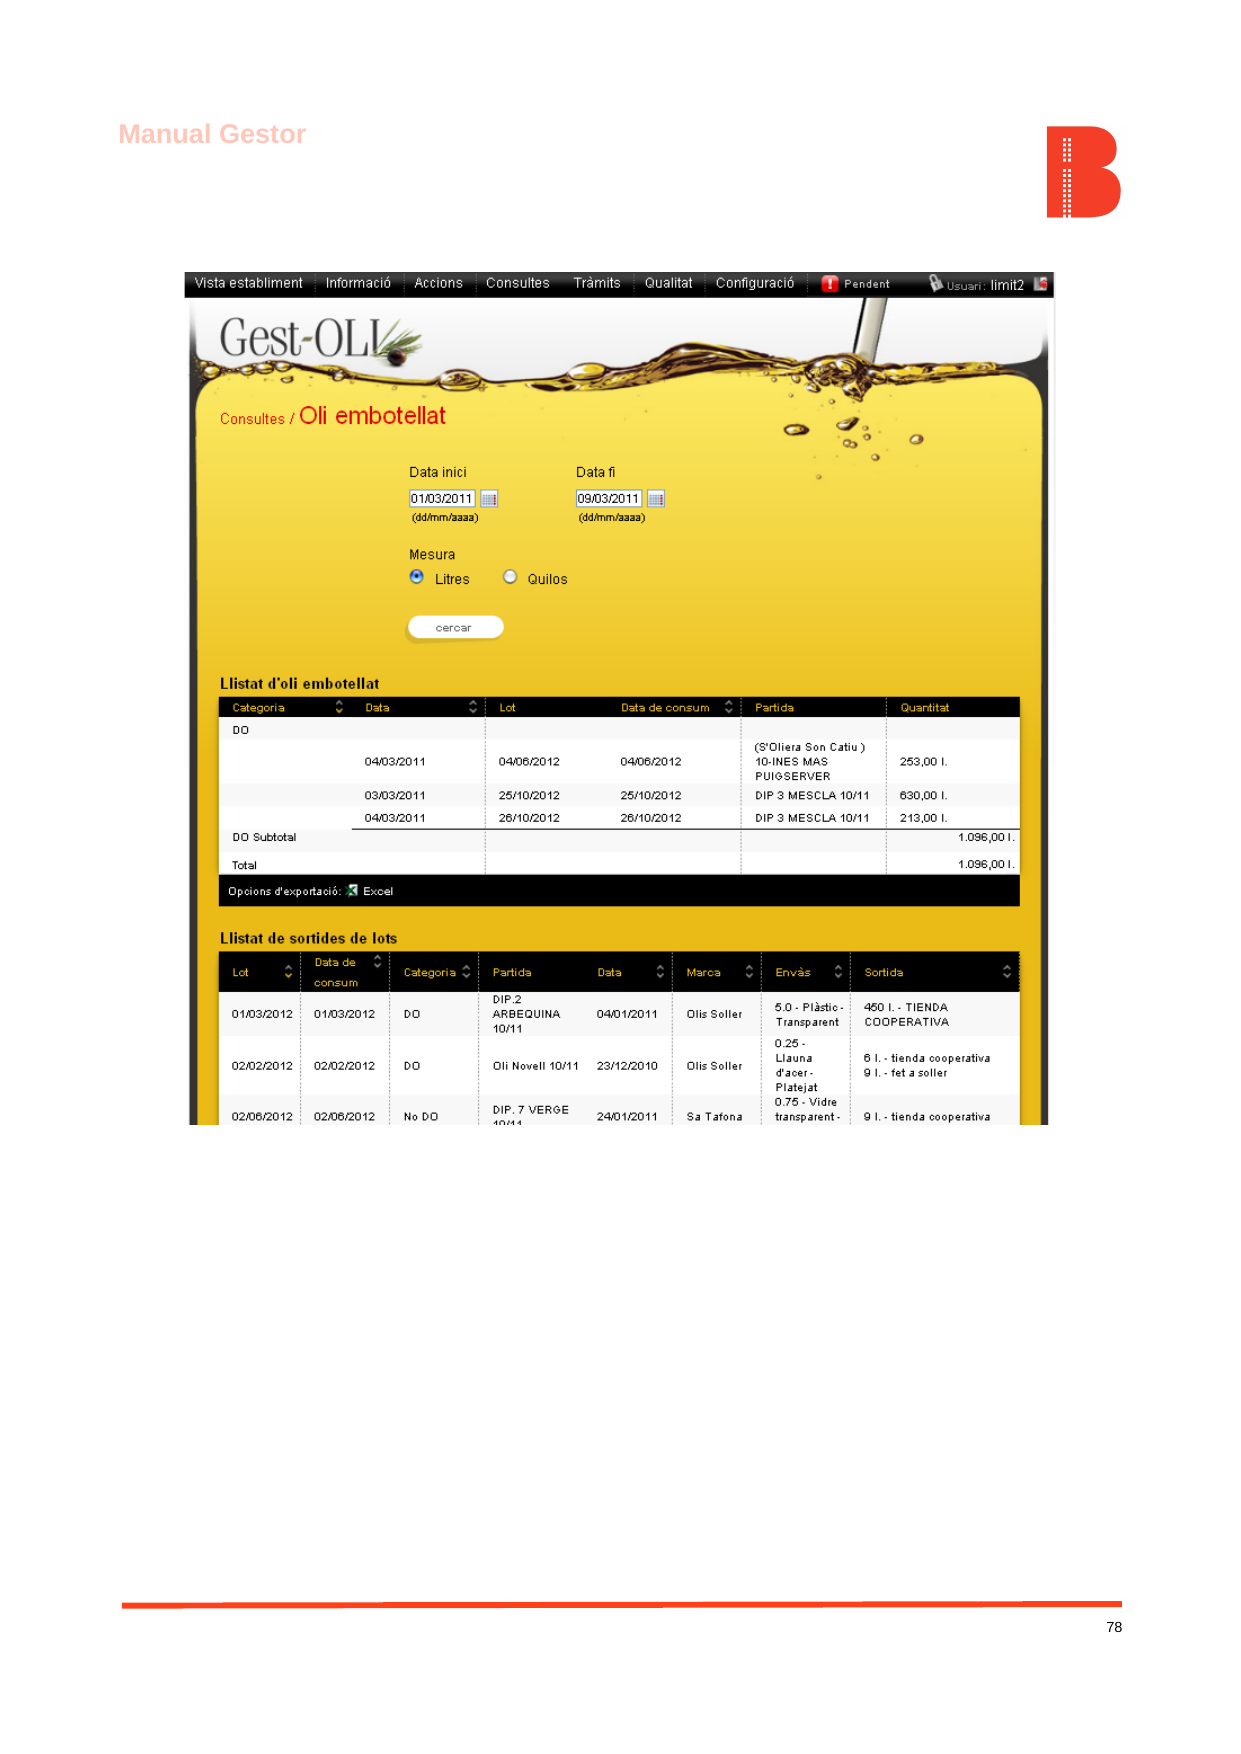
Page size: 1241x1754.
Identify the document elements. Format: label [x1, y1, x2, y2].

picture [1036, 124, 1130, 221]
picture [184, 272, 1056, 1125]
